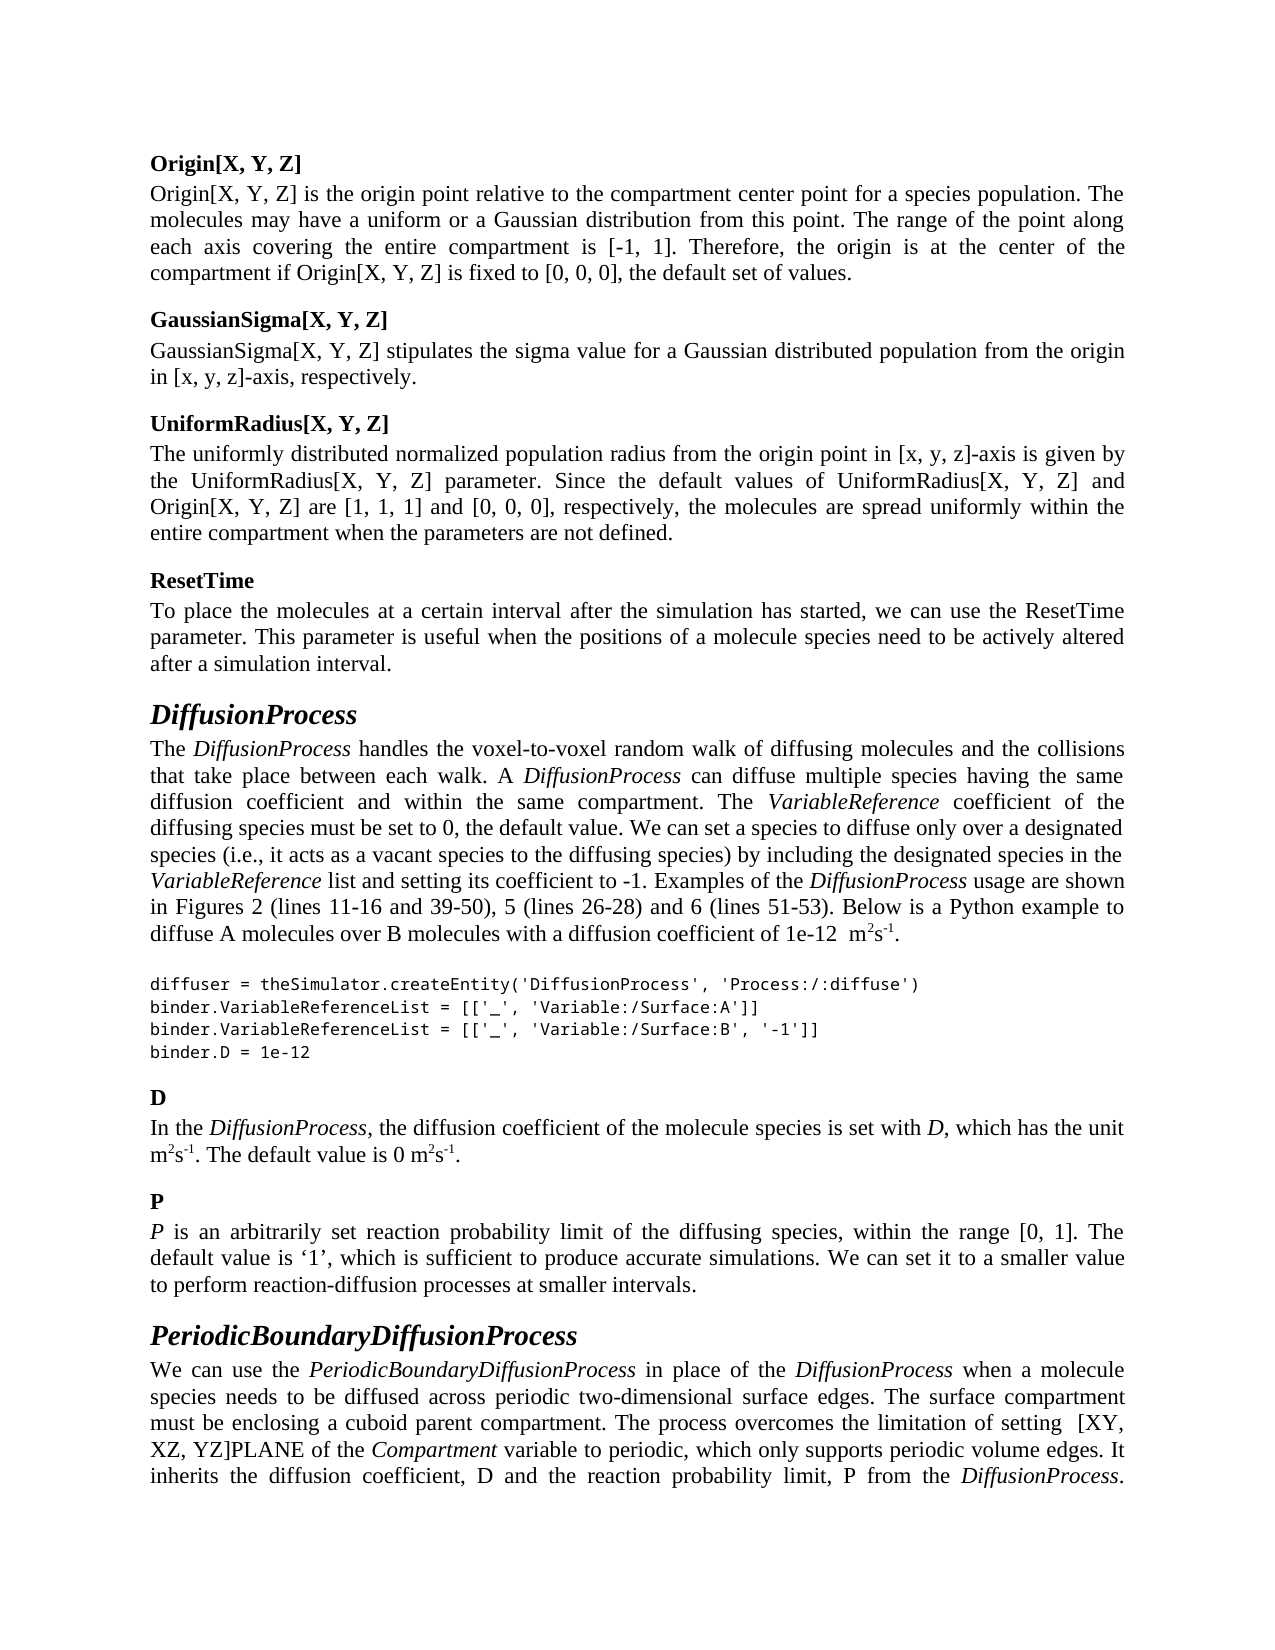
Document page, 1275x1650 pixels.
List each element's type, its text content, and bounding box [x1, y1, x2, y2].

subtitle ResetTime [150, 567, 1125, 593]
text The uniformly distributed normalized population radius from the origin point in [x, y, z]-axis is given by the UniformRadius[X, Y, Z] parameter. Since the default values of UniformRadius[X, Y, Z] and Origin[X, Y, Z] are [1, 1, 1] and [0, 0, 0], respectively, the molecules are spread uniformly within the entire compartment when the parameters are not defined. [150, 440, 1125, 546]
text binder.D = 1e-12 [150, 1041, 1125, 1063]
text diffuser = theSimulator.createEntity('DiffusionProcess', 'Process:/:diffuse') [150, 972, 1125, 995]
subtitle GaussianSigma[X, Y, Z] [150, 306, 1125, 333]
text binder.VariableReferenceList = [['_', 'Variable:/Surface:B', '-1']] [150, 1018, 1125, 1041]
subtitle UniformRadius[X, Y, Z] [150, 410, 1125, 437]
text In the DiffusionProcess, the diffusion coefficient of the molecule species is set with D, which has the unit m2s-1. The default value is 0 m2s-1. [150, 1114, 1125, 1167]
text Origin[X, Y, Z] is the origin point relative to the compartment center point for a species population. The molecules may have a uniform or a Gaussian distribution from this point. The range of the point along each axis covering the entire compartment is [-1, 1]. Therefore, the origin is at the center of the compartment if Origin[X, Y, Z] is fixed to [0, 0, 0], the default set of values. [150, 180, 1125, 286]
text To place the molecules at a certain interval after the simulation has started, we can use the ResetTime parameter. This parameter is useful when the positions of a molecule species need to be actively altered after a simulation interval. [150, 597, 1125, 676]
subtitle D [150, 1084, 1125, 1111]
subtitle P [150, 1188, 1125, 1214]
text P is an arbitrarily set reaction probability limit of the diffusing species, within the range [0, 1]. The default value is ‘1’, which is sufficient to produce accurate simulations. We can set it to a smaller value to perform reaction-diffusion processes at smaller intervals. [150, 1218, 1125, 1297]
text binder.VariableReferenceList = [['_', 'Variable:/Surface:A']] [150, 995, 1125, 1018]
text GaussianSigma[X, Y, Z] stipulates the sigma value for a Gaussian distributed population from the origin in [x, y, z]-axis, respectively. [150, 337, 1125, 389]
subtitle DiffusionProcess [150, 697, 1125, 730]
subtitle Origin[X, Y, Z] [150, 150, 1125, 176]
text The DiffusionProcess handles the voxel-to-voxel random walk of diffusing molecules and the collisions that take place between each walk. A DiffusionProcess can diffuse multiple species having the same diffusion coefficient and within the same compartment. The VariableReference coefficient of the diffusing species must be set to 0, the default value. We can set a species to diffuse only over a designated species (i.e., it acts as a vacant species to the diffusing species) by including the designated species in the VariableReference list and setting its coefficient to -1. Examples of the DiffusionProcess usage are shown in Figures 2 (lines 11-16 and 39-50), 5 (lines 26-28) and 6 (lines 51-53). Below is a Python example to diffuse A molecules over B molecules with a diffusion coefficient of 1e-12 m2s-1. [150, 735, 1125, 946]
subtitle PeriodicBoundaryDiffusionProcess [150, 1318, 1125, 1352]
text We can use the PeriodicBoundaryDiffusionProcess in place of the DiffusionProcess when a molecule species needs to be diffused across periodic two-dimensional surface edges. The surface compartment must be enclosing a cuboid parent compartment. The process overcomes the limitation of setting [XY, XZ, YZ]PLANE of the Compartment variable to periodic, which only supports periodic volume edges. It inherits the diffusion coefficient, D and the reaction probability limit, P from the DiffusionProcess. [150, 1357, 1125, 1488]
